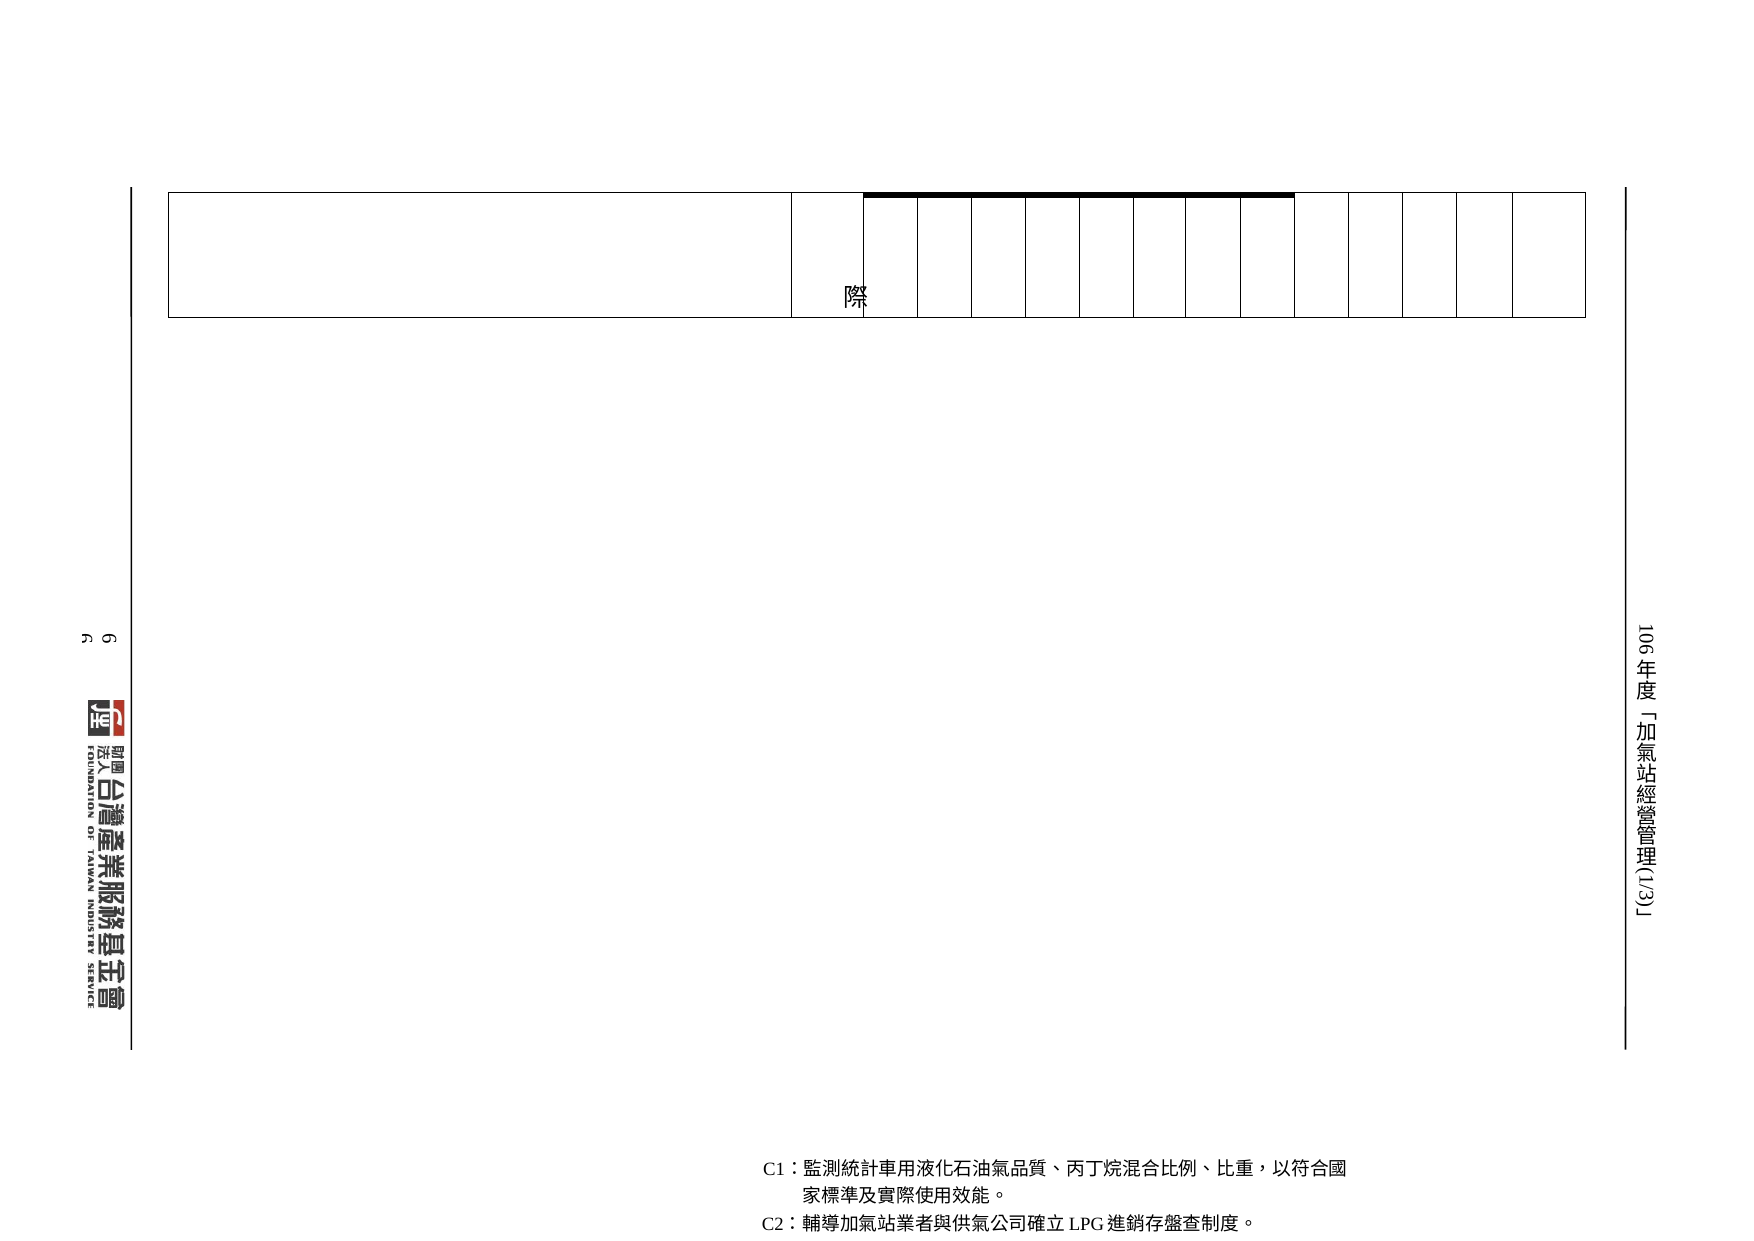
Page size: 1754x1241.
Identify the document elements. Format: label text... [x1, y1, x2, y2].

table_cell [1241, 198, 1294, 317]
table_cell [864, 198, 917, 317]
table_cell [1457, 193, 1512, 317]
table_cell [1186, 198, 1240, 317]
table_cell [1026, 198, 1079, 317]
table_cell [972, 198, 1025, 317]
table_cell [1080, 198, 1133, 317]
table_cell [169, 193, 791, 317]
table_cell [918, 198, 971, 317]
table_cell 67% [1513, 193, 1585, 317]
table_cell [1403, 193, 1456, 317]
table_cell 實際 [792, 193, 863, 317]
text C1：監測統計車用液化石油氣品質、丙丁烷混合比例、比重，以符合國家標準及實際使用效能。 [763, 1154, 1359, 1208]
table_cell [1349, 193, 1402, 317]
table_cell [1295, 193, 1348, 317]
table_cell [1134, 198, 1185, 317]
text C2：輔導加氣站業者與供氣公司確立LPG進銷存盤查制度。 [762, 1208, 1359, 1233]
